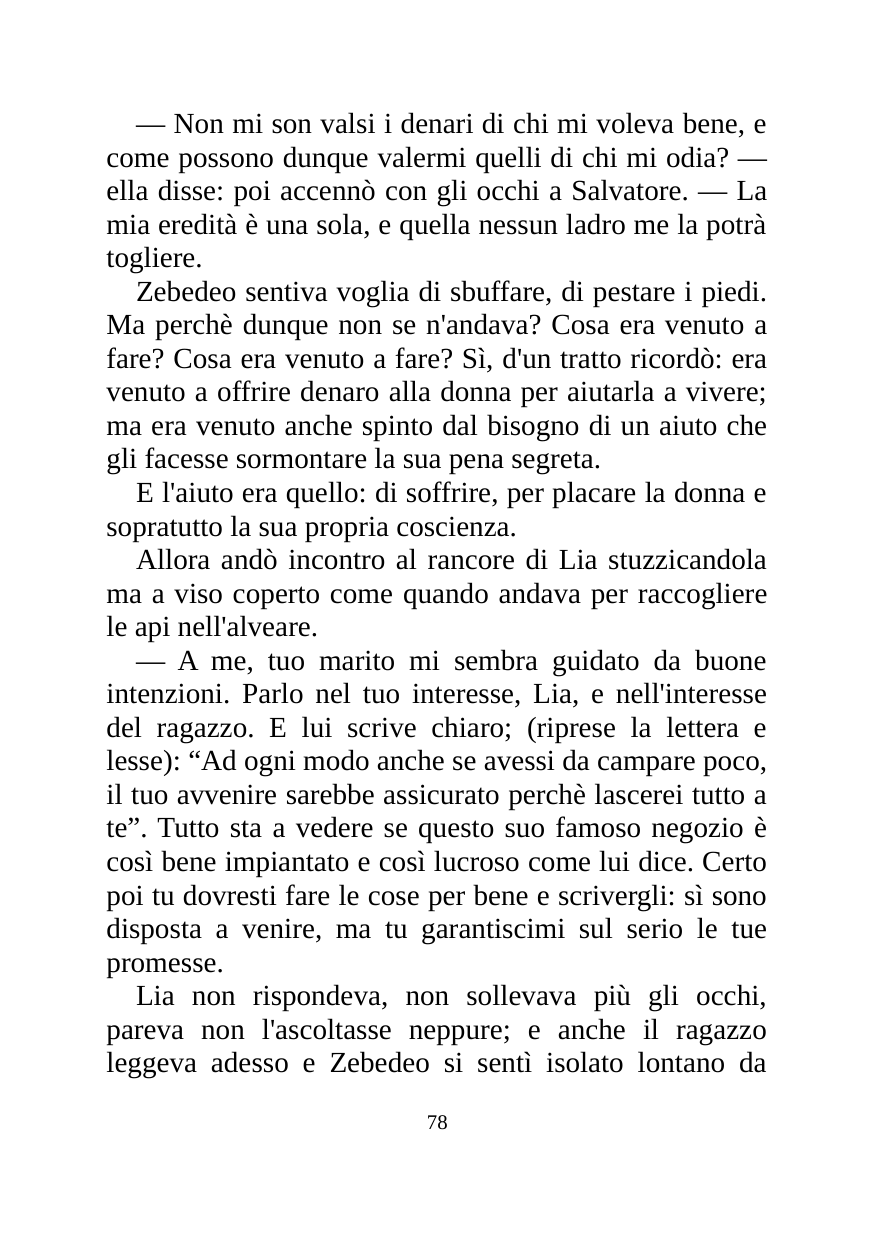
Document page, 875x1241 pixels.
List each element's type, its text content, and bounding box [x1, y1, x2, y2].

text E l'aiuto era quello: di soffrire, per placare la donna e sopratutto la sua propria coscienza. [106, 475, 768, 542]
text — Non mi son valsi i denari di chi mi voleva bene, e come possono dunque valermi quelli di chi mi odia? — ella disse: poi accennò con gli occhi a Salvatore. — La mia eredità è una sola, e quella nessun ladro me la potrà togliere. [106, 106, 768, 274]
text Lia non rispondeva, non sollevava più gli occhi, pareva non l'ascoltasse neppure; e anche il ragazzo leggeva adesso e Zebedeo si sentì isolato lontano da [106, 978, 768, 1079]
text — A me, tuo marito mi sembra guidato da buone intenzioni. Parlo nel tuo interesse, Lia, e nell'interesse del ragazzo. E lui scrive chiaro; (riprese la lettera e lesse): “Ad ogni modo anche se avessi da campare poco, il tuo avvenire sarebbe assicurato perchè lascerei tutto a te”. Tutto sta a vedere se questo suo famoso negozio è così bene impiantato e così lucroso come lui dice. Certo poi tu dovresti fare le cose per bene e scrivergli: sì sono disposta a venire, ma tu garantiscimi sul serio le tue promesse. [106, 643, 768, 978]
text Zebedeo sentiva voglia di sbuffare, di pestare i piedi. Ma perchè dunque non se n'andava? Cosa era venuto a fare? Cosa era venuto a fare? Sì, d'un tratto ricordò: era venuto a offrire denaro alla donna per aiutarla a vivere; ma era venuto anche spinto dal bisogno di un aiuto che gli facesse sormontare la sua pena segreta. [106, 274, 768, 475]
text Allora andò incontro al rancore di Lia stuzzicandola ma a viso coperto come quando andava per raccogliere le api nell'alveare. [106, 542, 768, 643]
